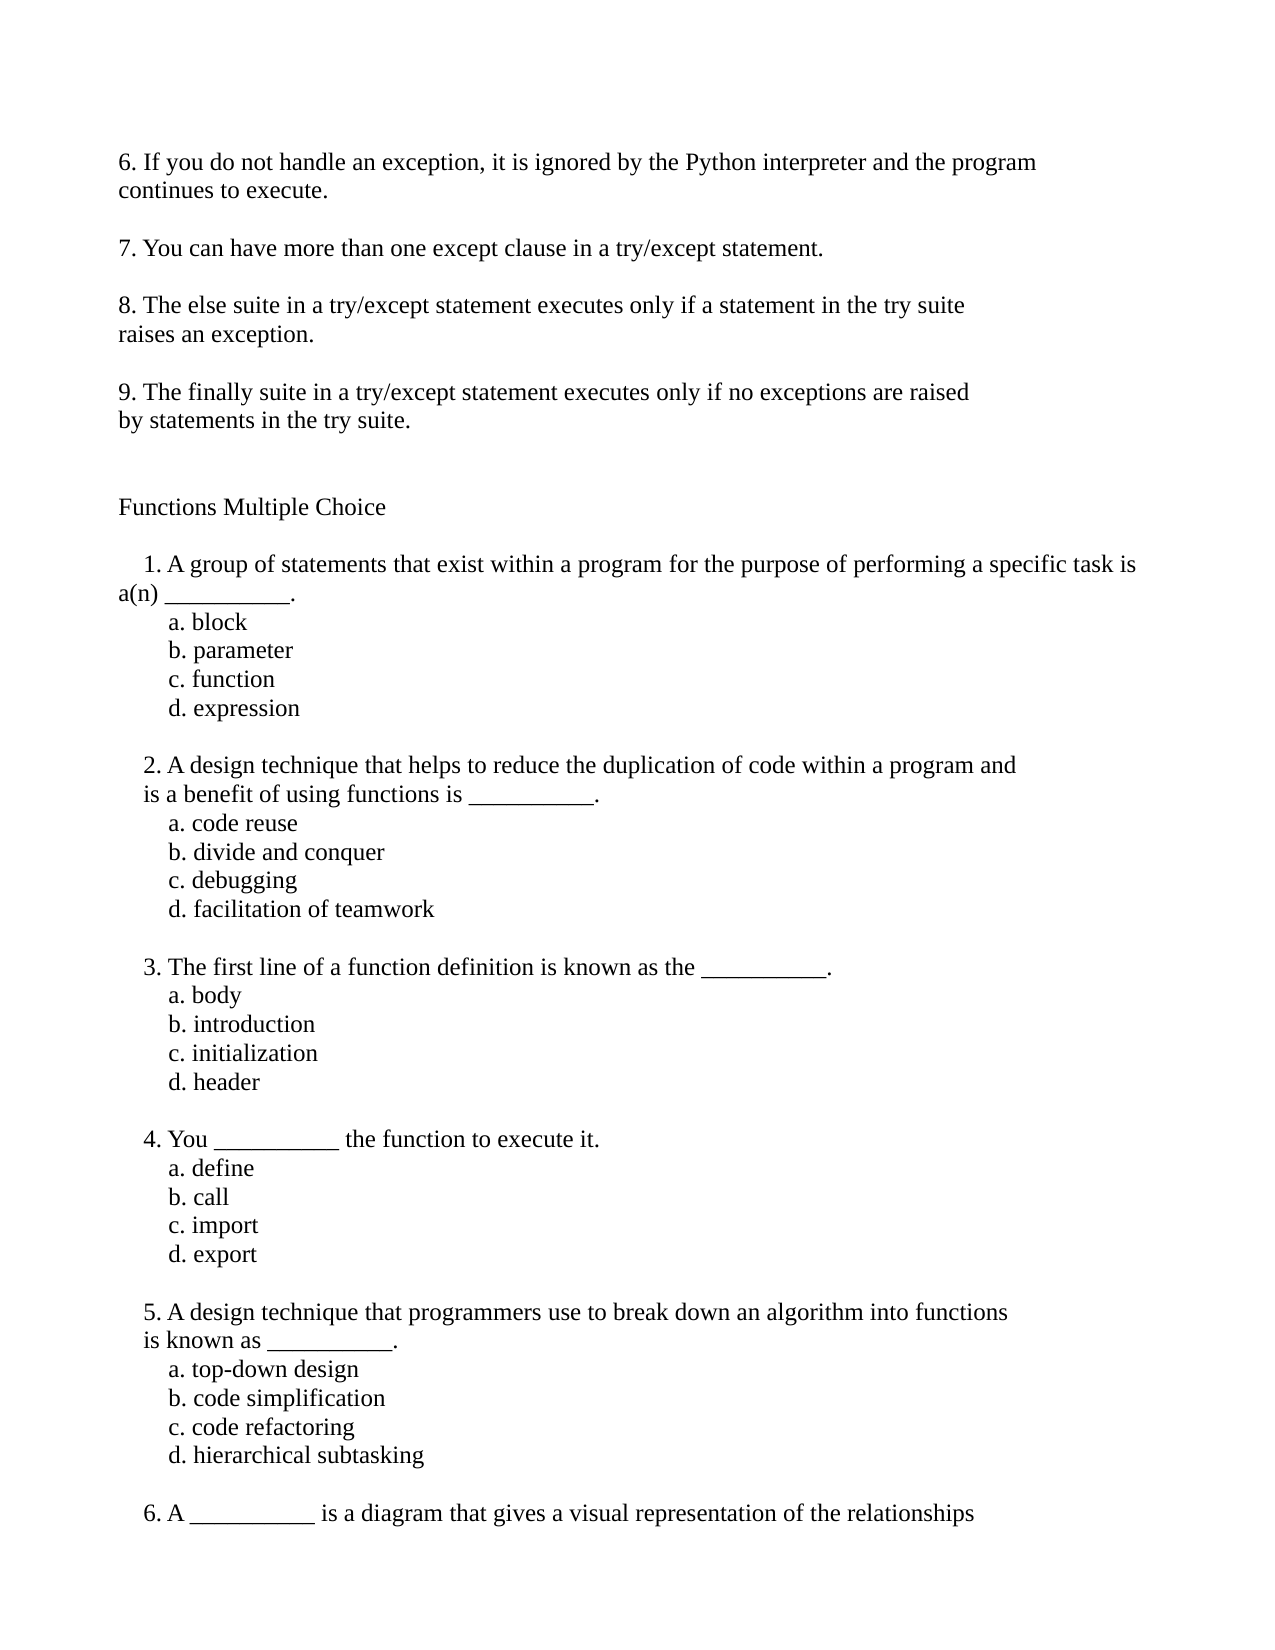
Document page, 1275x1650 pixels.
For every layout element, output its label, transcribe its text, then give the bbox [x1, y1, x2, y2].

text raises an exception. [118, 319, 1157, 348]
text Functions Multiple Choice [118, 492, 1157, 521]
text 3. The first line of a function definition is known as the __________. [118, 952, 1157, 981]
text a. block [118, 607, 1157, 636]
text 8. The else suite in a try/except statement executes only if a statement in the try suite [118, 291, 1157, 319]
text b. code simplification [118, 1383, 1157, 1412]
text 6. If you do not handle an exception, it is ignored by the Python interpreter and the program [118, 147, 1157, 176]
text by statements in the try suite. [118, 406, 1157, 434]
text 1. A group of statements that exist within a program for the purpose of performing a specific task is a(n) __________. [118, 549, 1157, 607]
text c. initialization [118, 1038, 1157, 1067]
text d. facilitation of teamwork [118, 894, 1157, 923]
text continues to execute. [118, 176, 1157, 204]
text c. import [118, 1211, 1157, 1239]
text 5. A design technique that programmers use to break down an algorithm into functions [118, 1297, 1157, 1326]
text b. divide and conquer [118, 837, 1157, 866]
text 2. A design technique that helps to reduce the duplication of code within a program and [118, 751, 1157, 779]
text d. header [118, 1067, 1157, 1096]
text d. hierarchical subtasking [118, 1441, 1157, 1469]
text 7. You can have more than one except clause in a try/except statement. [118, 233, 1157, 262]
text 4. You __________ the function to execute it. [118, 1124, 1157, 1153]
text c. function [118, 664, 1157, 693]
text b. parameter [118, 636, 1157, 664]
text 6. A __________ is a diagram that gives a visual representation of the relationships [118, 1498, 1157, 1527]
text c. debugging [118, 866, 1157, 894]
text d. export [118, 1239, 1157, 1268]
text b. introduction [118, 1009, 1157, 1038]
text b. call [118, 1182, 1157, 1211]
text d. expression [118, 693, 1157, 722]
text a. top-down design [118, 1354, 1157, 1383]
text 9. The finally suite in a try/except statement executes only if no exceptions are raised [118, 377, 1157, 406]
text is known as __________. [118, 1326, 1157, 1354]
text a. body [118, 981, 1157, 1009]
text a. code reuse [118, 808, 1157, 837]
text is a benefit of using functions is __________. [118, 779, 1157, 808]
text a. define [118, 1153, 1157, 1182]
text c. code refactoring [118, 1412, 1157, 1441]
